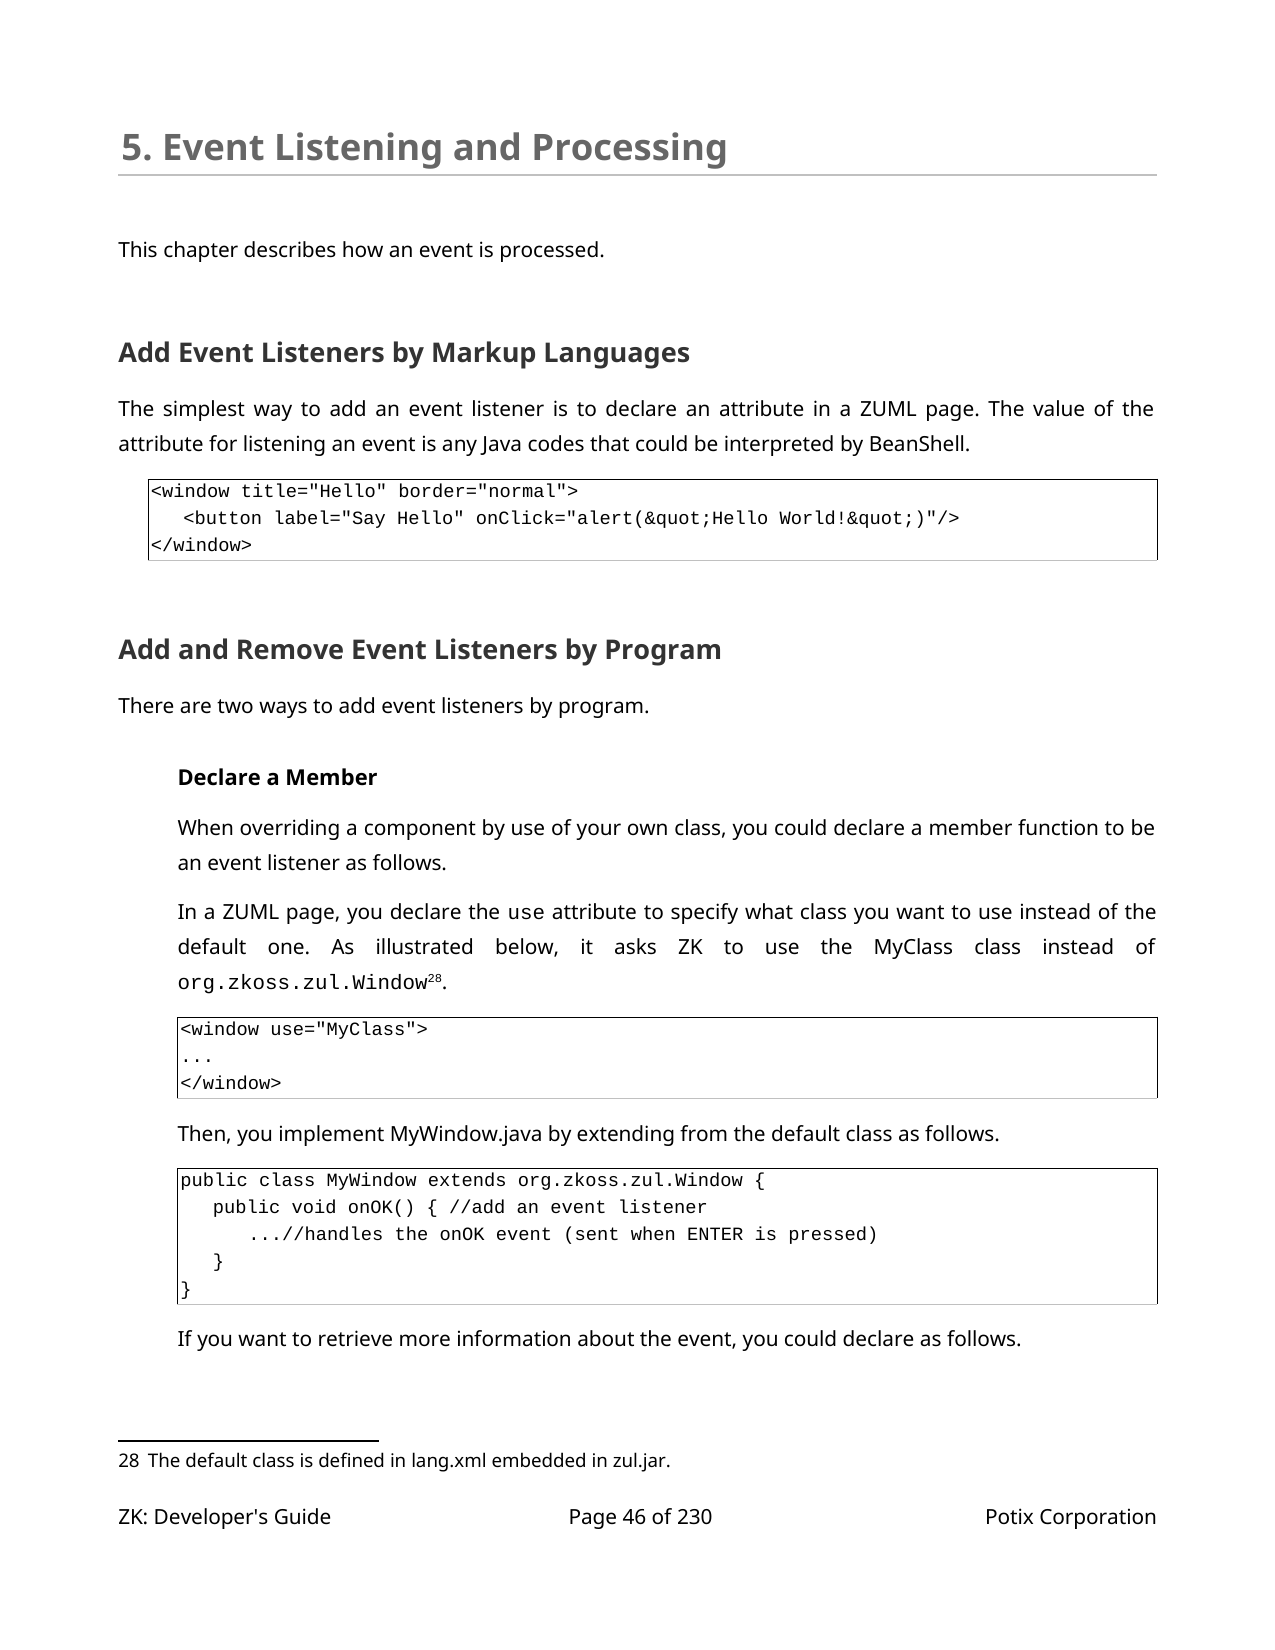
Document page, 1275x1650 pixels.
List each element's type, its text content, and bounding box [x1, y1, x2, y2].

text public class MyWindow extends org.zkoss.zul.Window { [178, 1169, 1157, 1192]
text <button label="Say Hello" onClick="alert(&quot;Hello World!&quot;)"/> [149, 506, 1157, 530]
text ...//handles the onOK event (sent when ENTER is pressed) [178, 1222, 1157, 1246]
text This chapter describes how an event is processed. [118, 235, 1157, 263]
text </window> [178, 1071, 1157, 1098]
text } [178, 1249, 1157, 1274]
text The default class is defined in lang.xml embedded in zul.jar. [118, 1447, 1157, 1473]
text In a ZUML page, you declare the use attribute to specify what class you want to use instead of the default one. As illustrated below, it asks ZK to use the MyClass class instead of org.zkoss.zul.Window. [177, 897, 1157, 996]
text public void onOK() { //add an event listener [178, 1195, 1157, 1219]
text There are two ways to add event listeners by program. [118, 691, 1157, 719]
text Then, you implement MyWindow.java by extending from the default class as follows. [177, 1119, 1157, 1147]
text If you want to retrieve more information about the event, you could declare as follows. [177, 1324, 1157, 1353]
text </window> [149, 533, 1157, 560]
subtitle 5. Event Listening and Processing [118, 118, 1157, 174]
text } [178, 1277, 1157, 1304]
text ... [178, 1044, 1157, 1068]
text The simplest way to add an event listener is to declare an attribute in a ZUML page. The value of the attribute for listening an event is any Java codes that could be interpreted by BeanShell. [118, 394, 1157, 458]
text <window use="MyClass"> [178, 1018, 1157, 1041]
text When overriding a component by use of your own class, you could declare a member function to be an event listener as follows. [177, 813, 1157, 876]
subtitle Add and Remove Event Listeners by Program [118, 631, 1157, 668]
text <window title="Hello" border="normal"> [149, 480, 1157, 503]
subtitle Declare a Member [177, 762, 1157, 792]
subtitle Add Event Listeners by Markup Languages [118, 334, 1157, 371]
